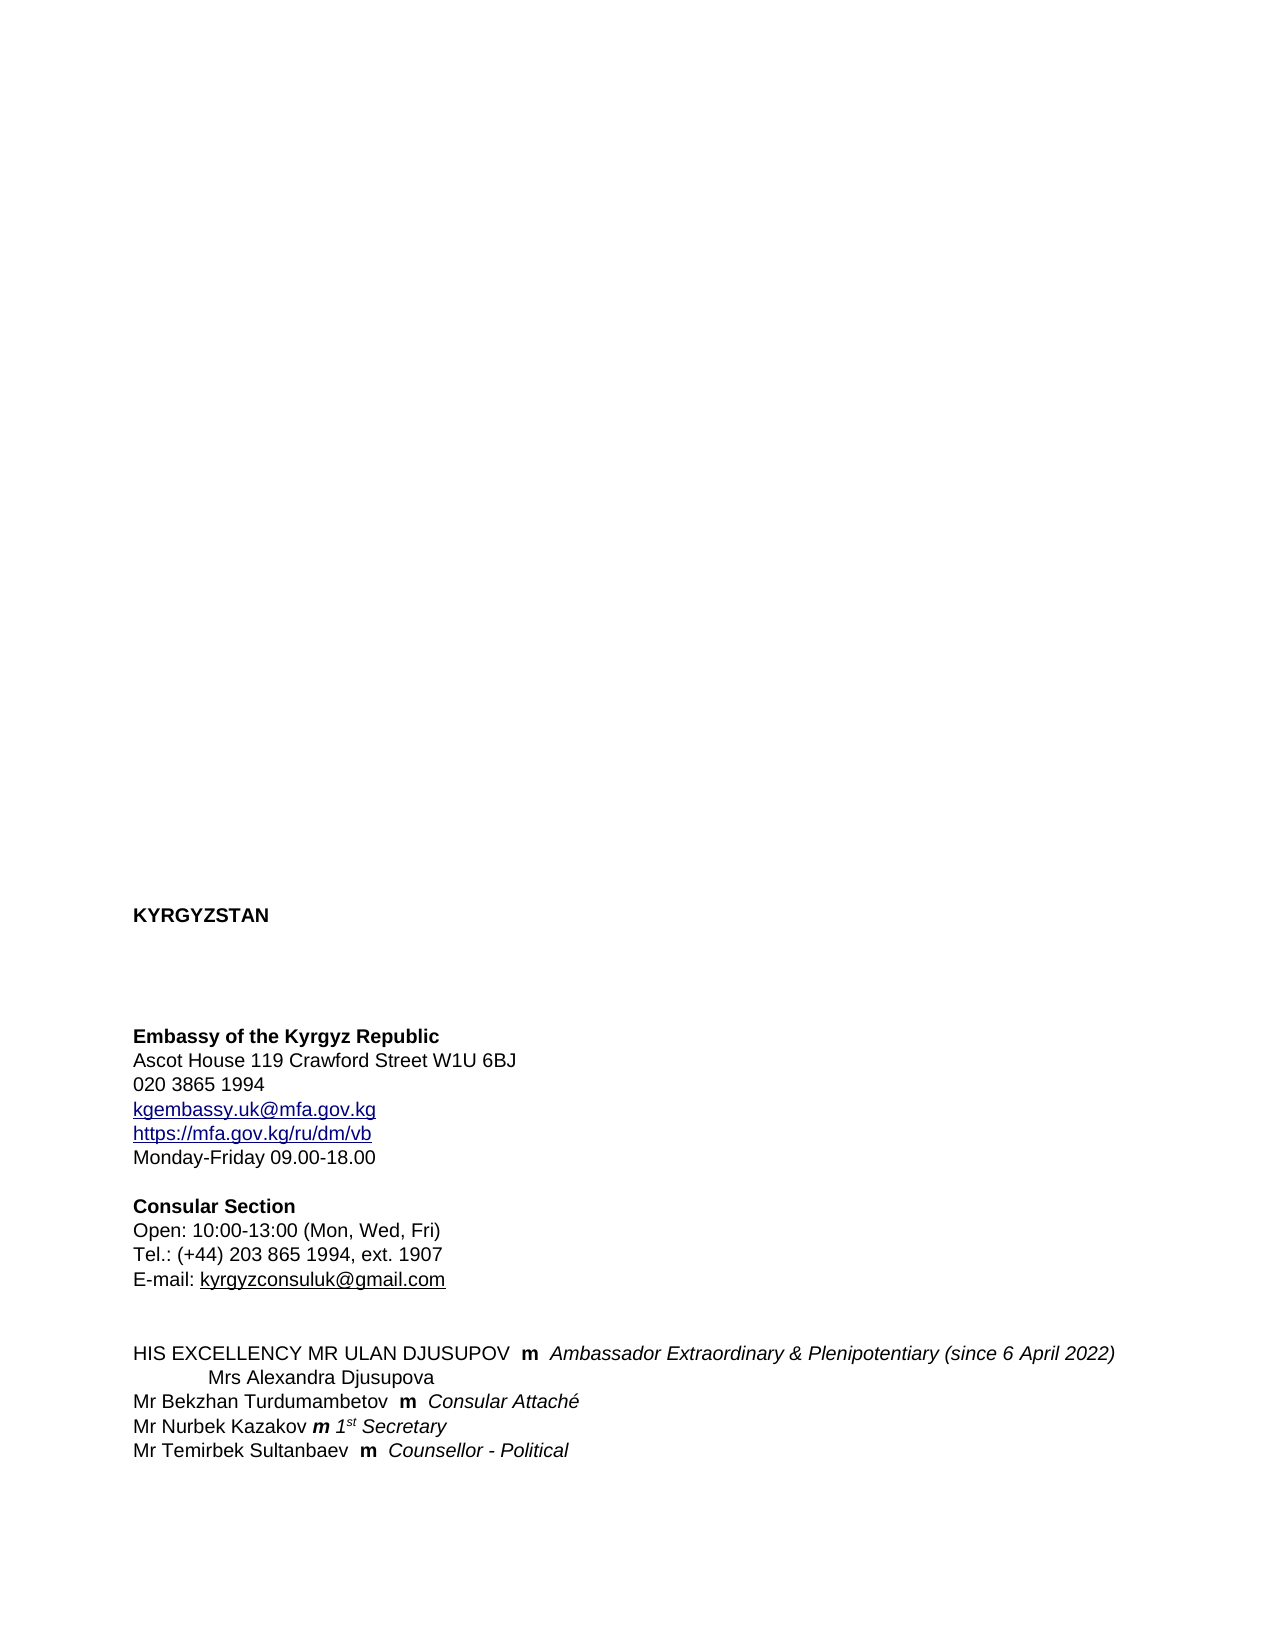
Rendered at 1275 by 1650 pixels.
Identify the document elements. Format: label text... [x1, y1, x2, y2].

table_cell [25, 606, 1274, 637]
table_cell [25, 137, 1274, 168]
table_cell [25, 699, 1274, 731]
table_cell [25, 543, 1274, 574]
table_cell [25, 106, 1274, 137]
text Open: 10:00-13:00 (Mon, Wed, Fri) [133, 1219, 1181, 1242]
table_cell [25, 762, 1274, 793]
table_cell [25, 168, 1274, 199]
text Tel.: (+44) 203 865 1994, ext. 1907 [133, 1243, 1181, 1266]
text Mr Nurbek Kazakov m 1st Secretary [133, 1415, 1181, 1437]
table_cell [25, 668, 1274, 699]
text Mr Temirbek Sultanbaev m Counsellor - Political [133, 1439, 1181, 1462]
table_cell [25, 262, 1274, 293]
text Monday-Friday 09.00-18.00 [133, 1146, 1181, 1169]
table_cell [25, 731, 1274, 762]
text HIS EXCELLENCY MR ULAN DJUSUPOV m Ambassador Extraordinary & Plenipotentiary (since 6 April 2022) [133, 1342, 1181, 1364]
text Embassy of the Kyrgyz Republic [133, 1025, 1181, 1047]
text https://mfa.gov.kg/ru/dm/vb [133, 1122, 1181, 1144]
text E-mail: kyrgyzconsuluk@gmail.com [133, 1267, 1181, 1292]
table_cell [25, 293, 1274, 324]
table_cell [25, 574, 1274, 606]
table_cell [25, 512, 1274, 543]
text Mr Bekzhan Turdumambetov m Consular Attaché [133, 1390, 1181, 1413]
text Ascot House 119 Crawford Street W1U 6BJ [133, 1049, 1181, 1072]
text 020 3865 1994 [133, 1073, 1181, 1096]
text Consular Section [133, 1195, 1181, 1217]
table_cell [25, 387, 1274, 418]
table_cell [25, 793, 1274, 824]
text KYRGYZSTAN [133, 903, 1181, 926]
text kgembassy.uk@mfa.gov.kg [133, 1098, 1181, 1120]
table_cell [25, 199, 1274, 231]
table_cell [25, 637, 1274, 668]
table_cell [25, 449, 1274, 481]
table_cell [25, 356, 1274, 387]
table_cell [25, 231, 1274, 262]
table_cell [25, 481, 1274, 512]
table_cell [25, 418, 1274, 449]
table_cell [25, 324, 1274, 356]
table_cell [25, 824, 1274, 856]
text Mrs Alexandra Djusupova [133, 1366, 1181, 1389]
